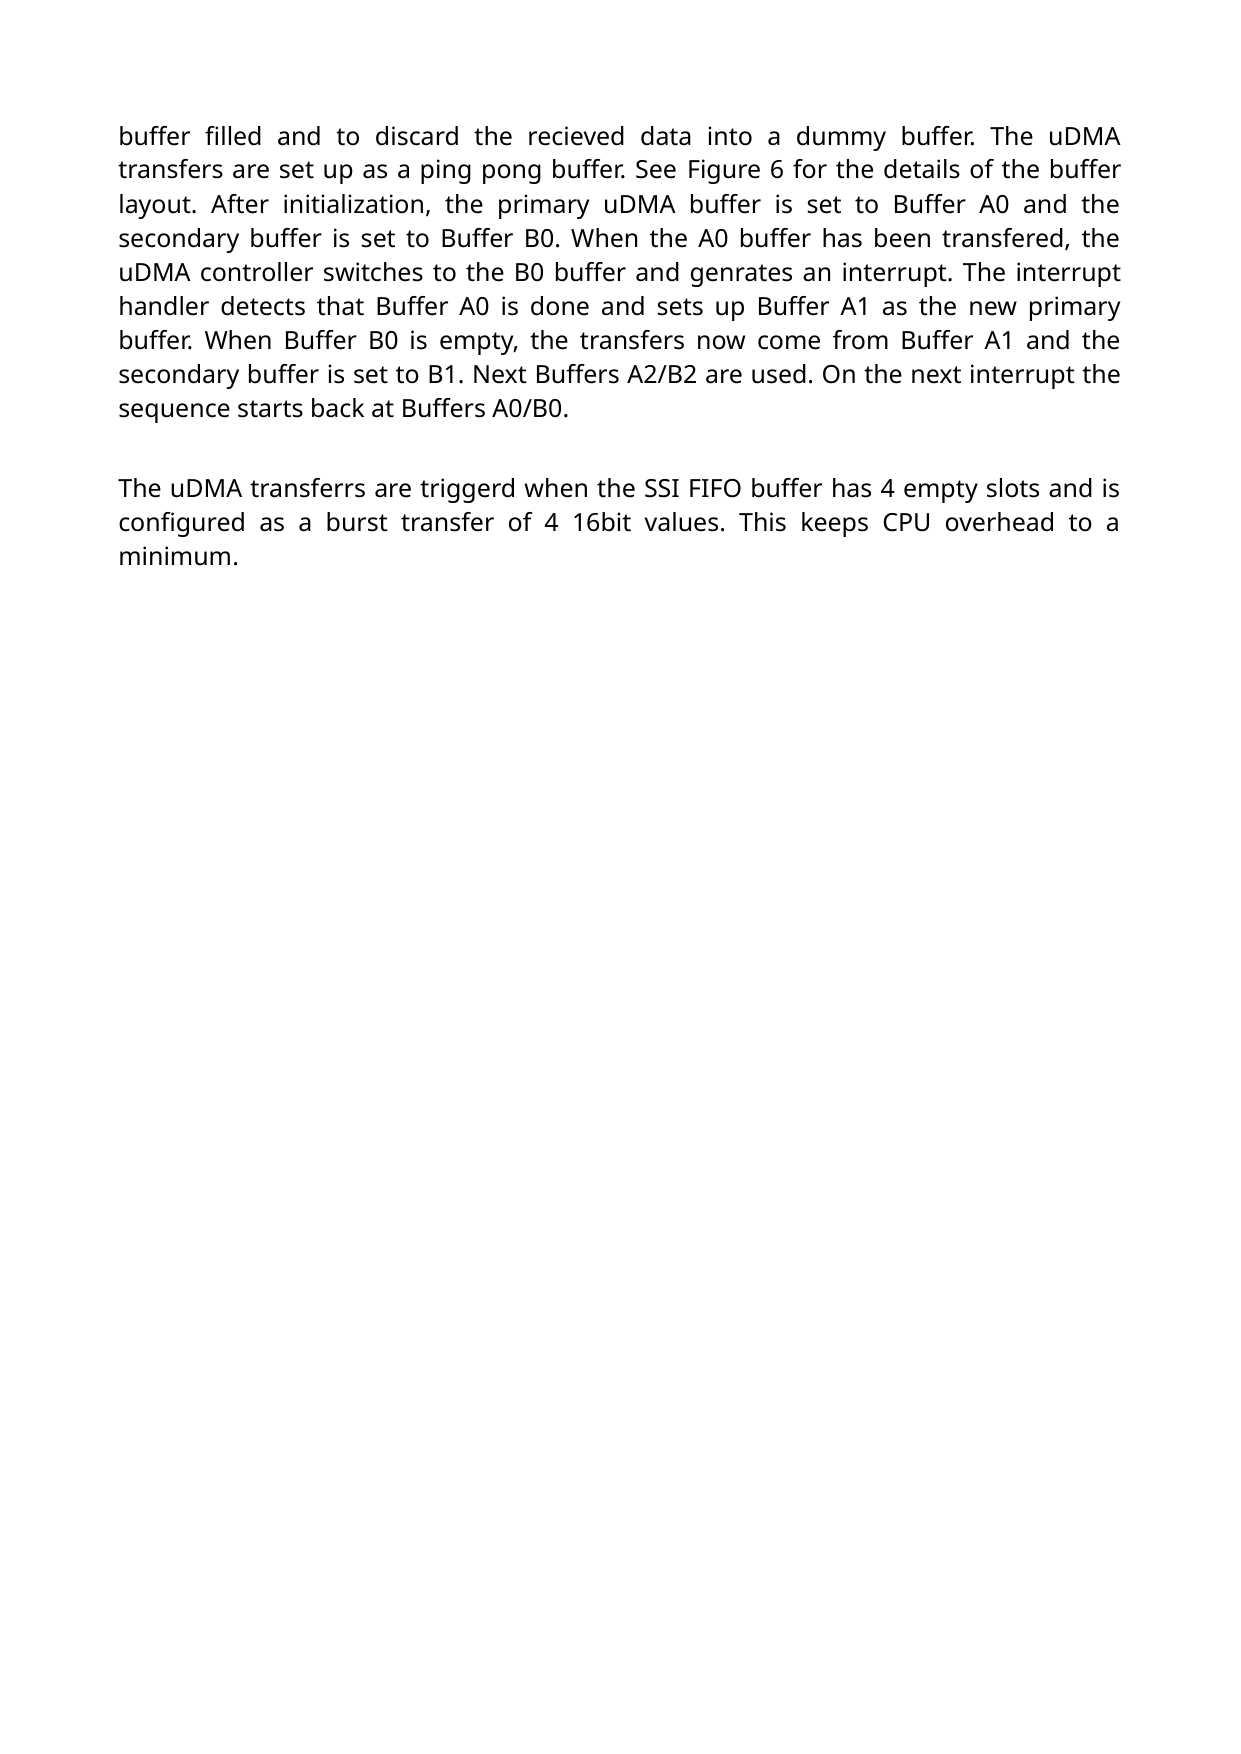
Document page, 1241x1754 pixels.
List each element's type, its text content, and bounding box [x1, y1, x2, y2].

text buffer filled and to discard the recieved data into a dummy buffer. The uDMA transfers are set up as a ping pong buffer. See Figure 6 for the details of the buffer layout. After initialization, the primary uDMA buffer is set to Buffer A0 and the secondary buffer is set to Buffer B0. When the A0 buffer has been transfered, the uDMA controller switches to the B0 buffer and genrates an interrupt. The interrupt handler detects that Buffer A0 is done and sets up Buffer A1 as the new primary buffer. When Buffer B0 is empty, the transfers now come from Buffer A1 and the secondary buffer is set to B1. Next Buffers A2/B2 are used. On the next interrupt the sequence starts back at Buffers A0/B0. [118, 118, 1122, 425]
text The uDMA transferrs are triggerd when the SSI FIFO buffer has 4 empty slots and is configured as a burst transfer of 4 16bit values. This keeps CPU overhead to a minimum. [118, 471, 1122, 573]
